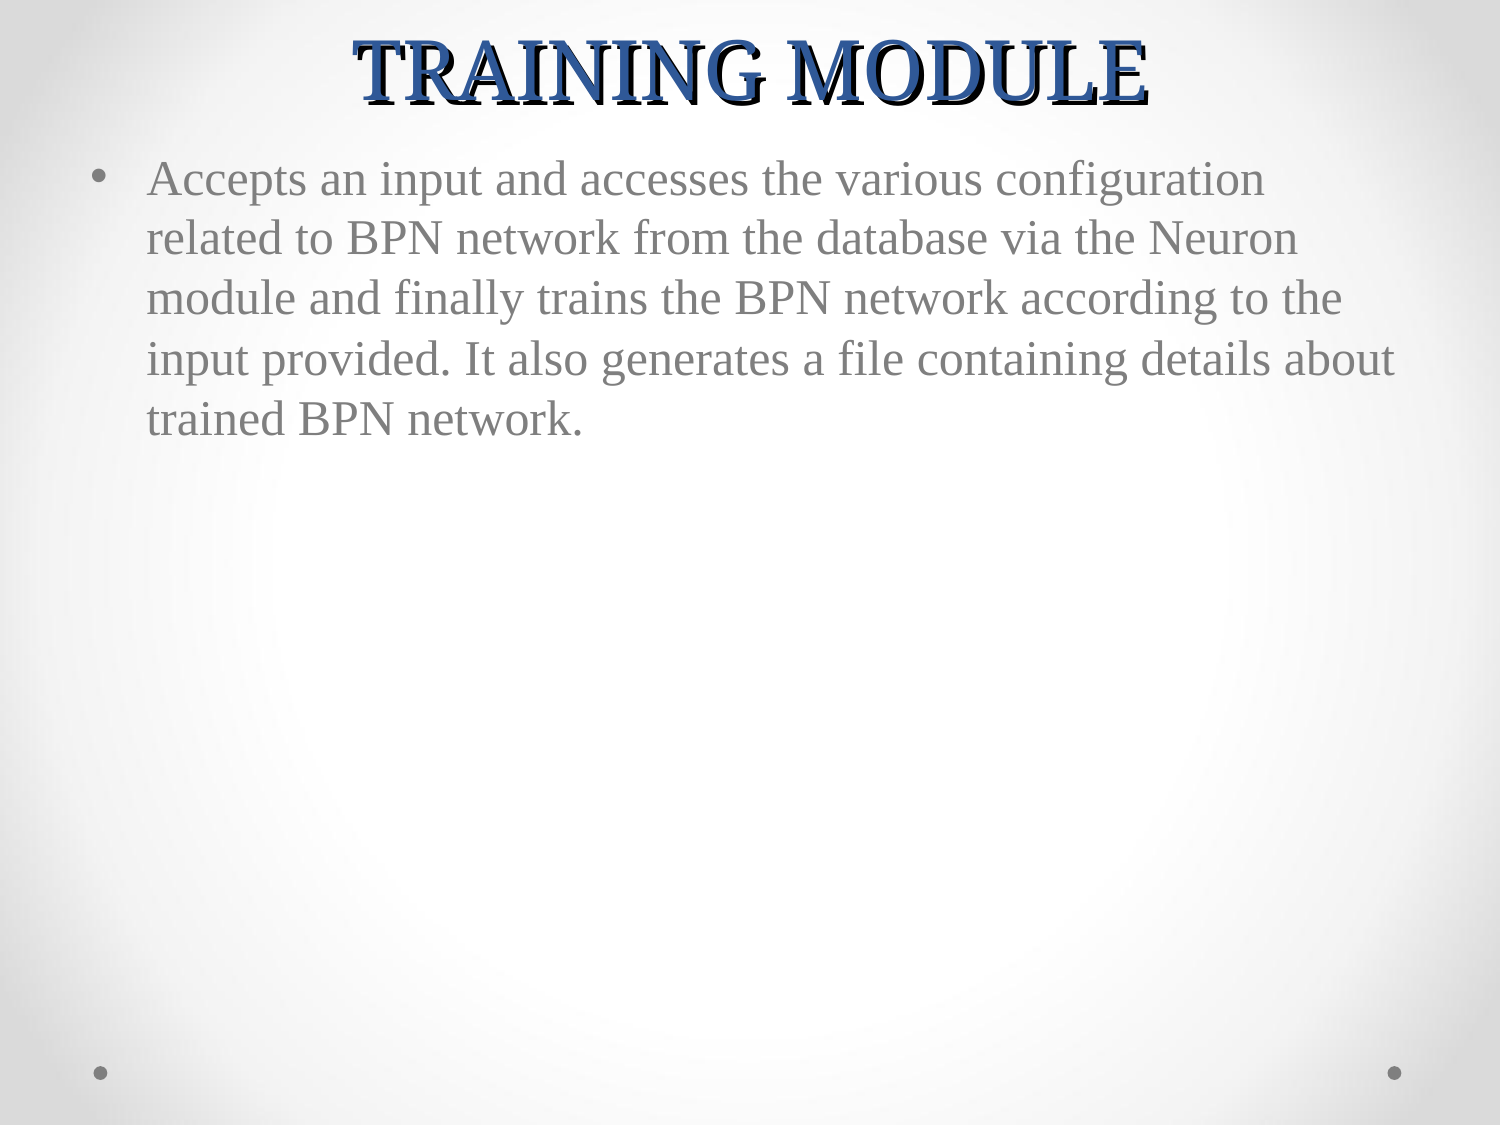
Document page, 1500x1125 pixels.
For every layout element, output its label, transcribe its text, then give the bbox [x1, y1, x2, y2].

list Accepts an input and accesses the various configuration related to BPN network from the database via the Neuron module and finally trains the BPN network according to the input provided. It also generates a file containing details about trained BPN network. [75, 137, 1426, 1005]
title TRAINING MODULE [75, 0, 1426, 125]
picture [0, 0, 1500, 1125]
